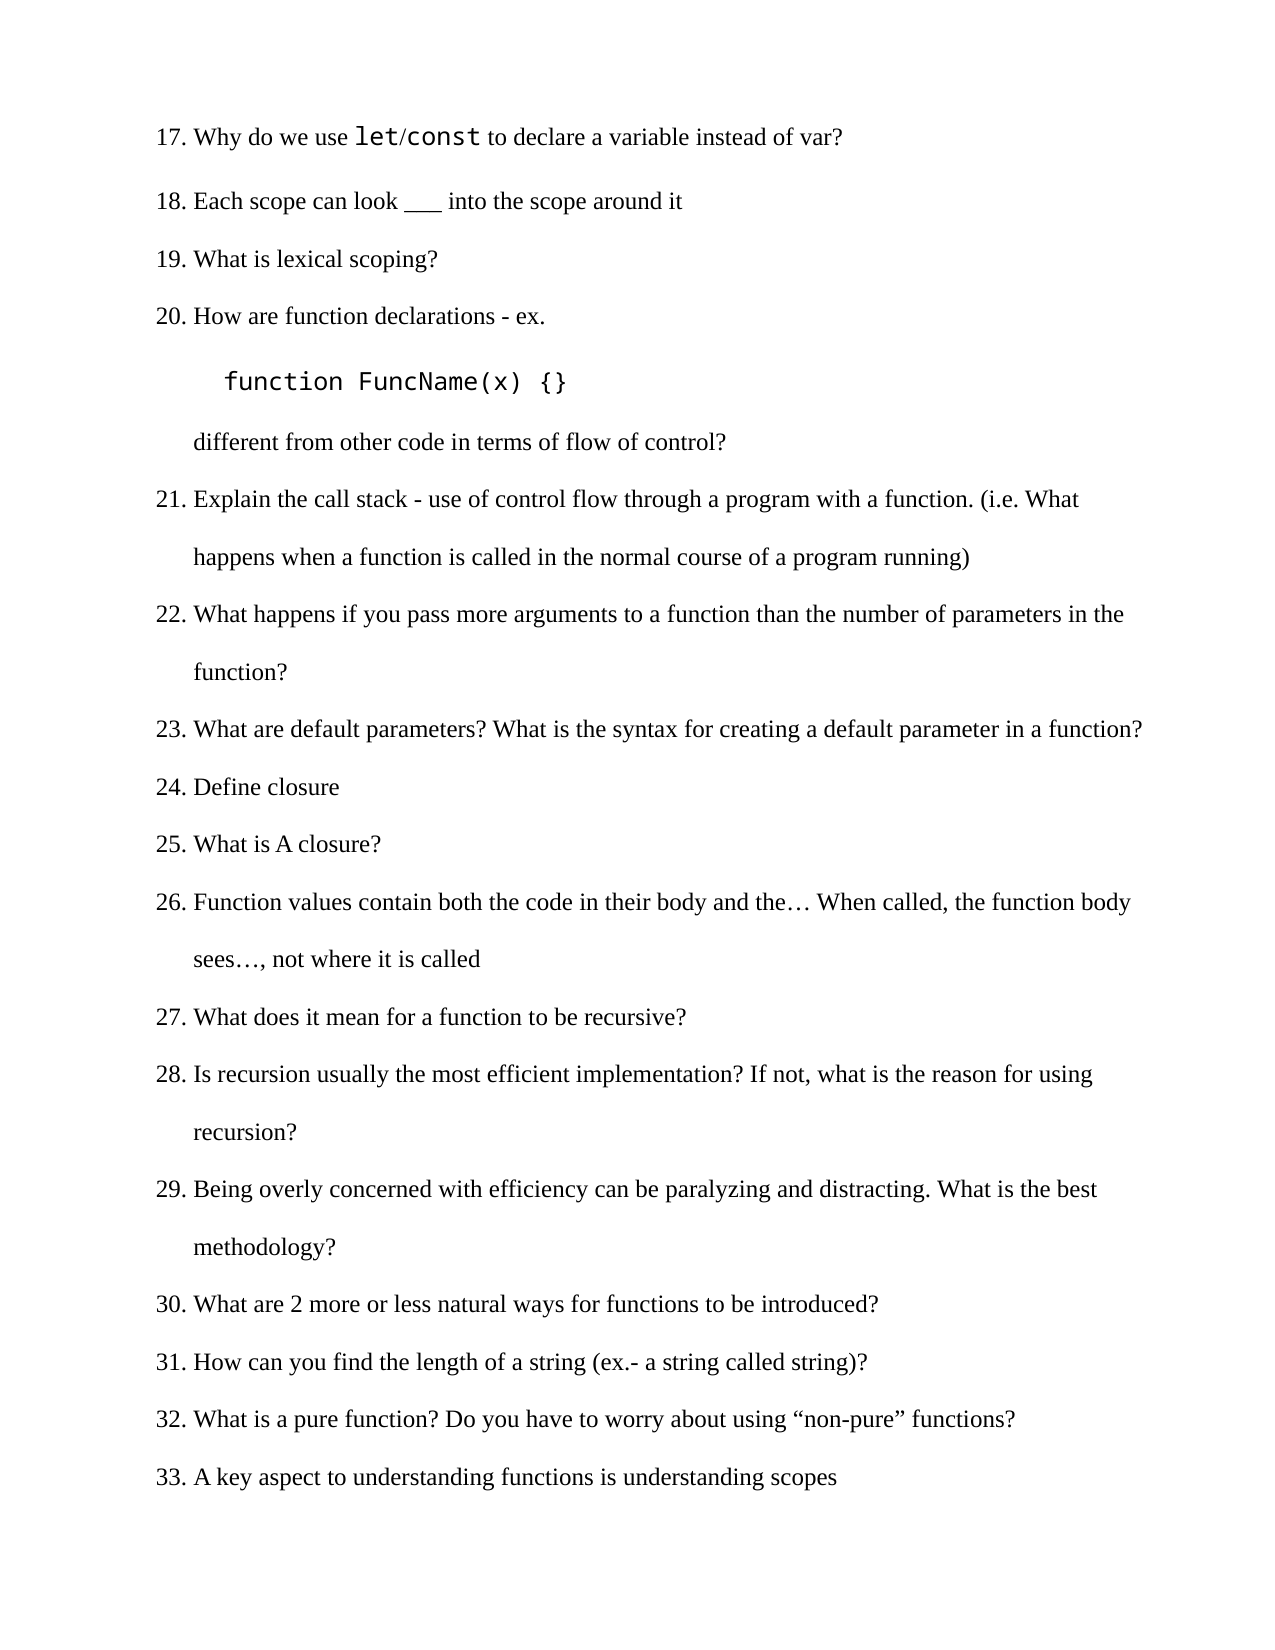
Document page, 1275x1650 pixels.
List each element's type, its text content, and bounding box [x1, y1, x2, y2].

list What are 2 more or less natural ways for functions to be introduced? [156, 1289, 1157, 1318]
list What are default parameters? What is the syntax for creating a default parameter in a function? [156, 714, 1157, 743]
list What is a pure function? Do you have to worry about using “non-pure” functions? [156, 1404, 1157, 1433]
list Is recursion usually the most efficient implementation? If not, what is the reason for using recursion? [156, 1059, 1157, 1146]
list A key aspect to understanding functions is understanding scopes [156, 1462, 1157, 1491]
list How can you find the length of a string (ex.- a string called string)? [156, 1347, 1157, 1376]
list Being overly concerned with efficiency can be paralyzing and distracting. What is the best methodology? [156, 1174, 1157, 1261]
list What happens if you pass more arguments to a function than the number of parameters in the function? [156, 599, 1157, 686]
list Function values contain both the code in their body and the… When called, the function body sees…, not where it is called [156, 887, 1157, 973]
list Each scope can look ___ into the scope around it [156, 186, 1157, 215]
list How are function declarations - ex. function FuncName(x) {} different from other code in terms of flow of control? [156, 301, 1157, 456]
list Why do we use let/const to declare a variable instead of var? [156, 118, 1157, 152]
list Define closure [156, 772, 1157, 801]
list What is A closure? [156, 829, 1157, 858]
list What does it mean for a function to be recursive? [156, 1002, 1157, 1031]
list Explain the call stack - use of control flow through a program with a function. (i.e. What happens when a function is called in the normal course of a program running) [156, 484, 1157, 571]
list What is lexical scoping? [156, 244, 1157, 272]
